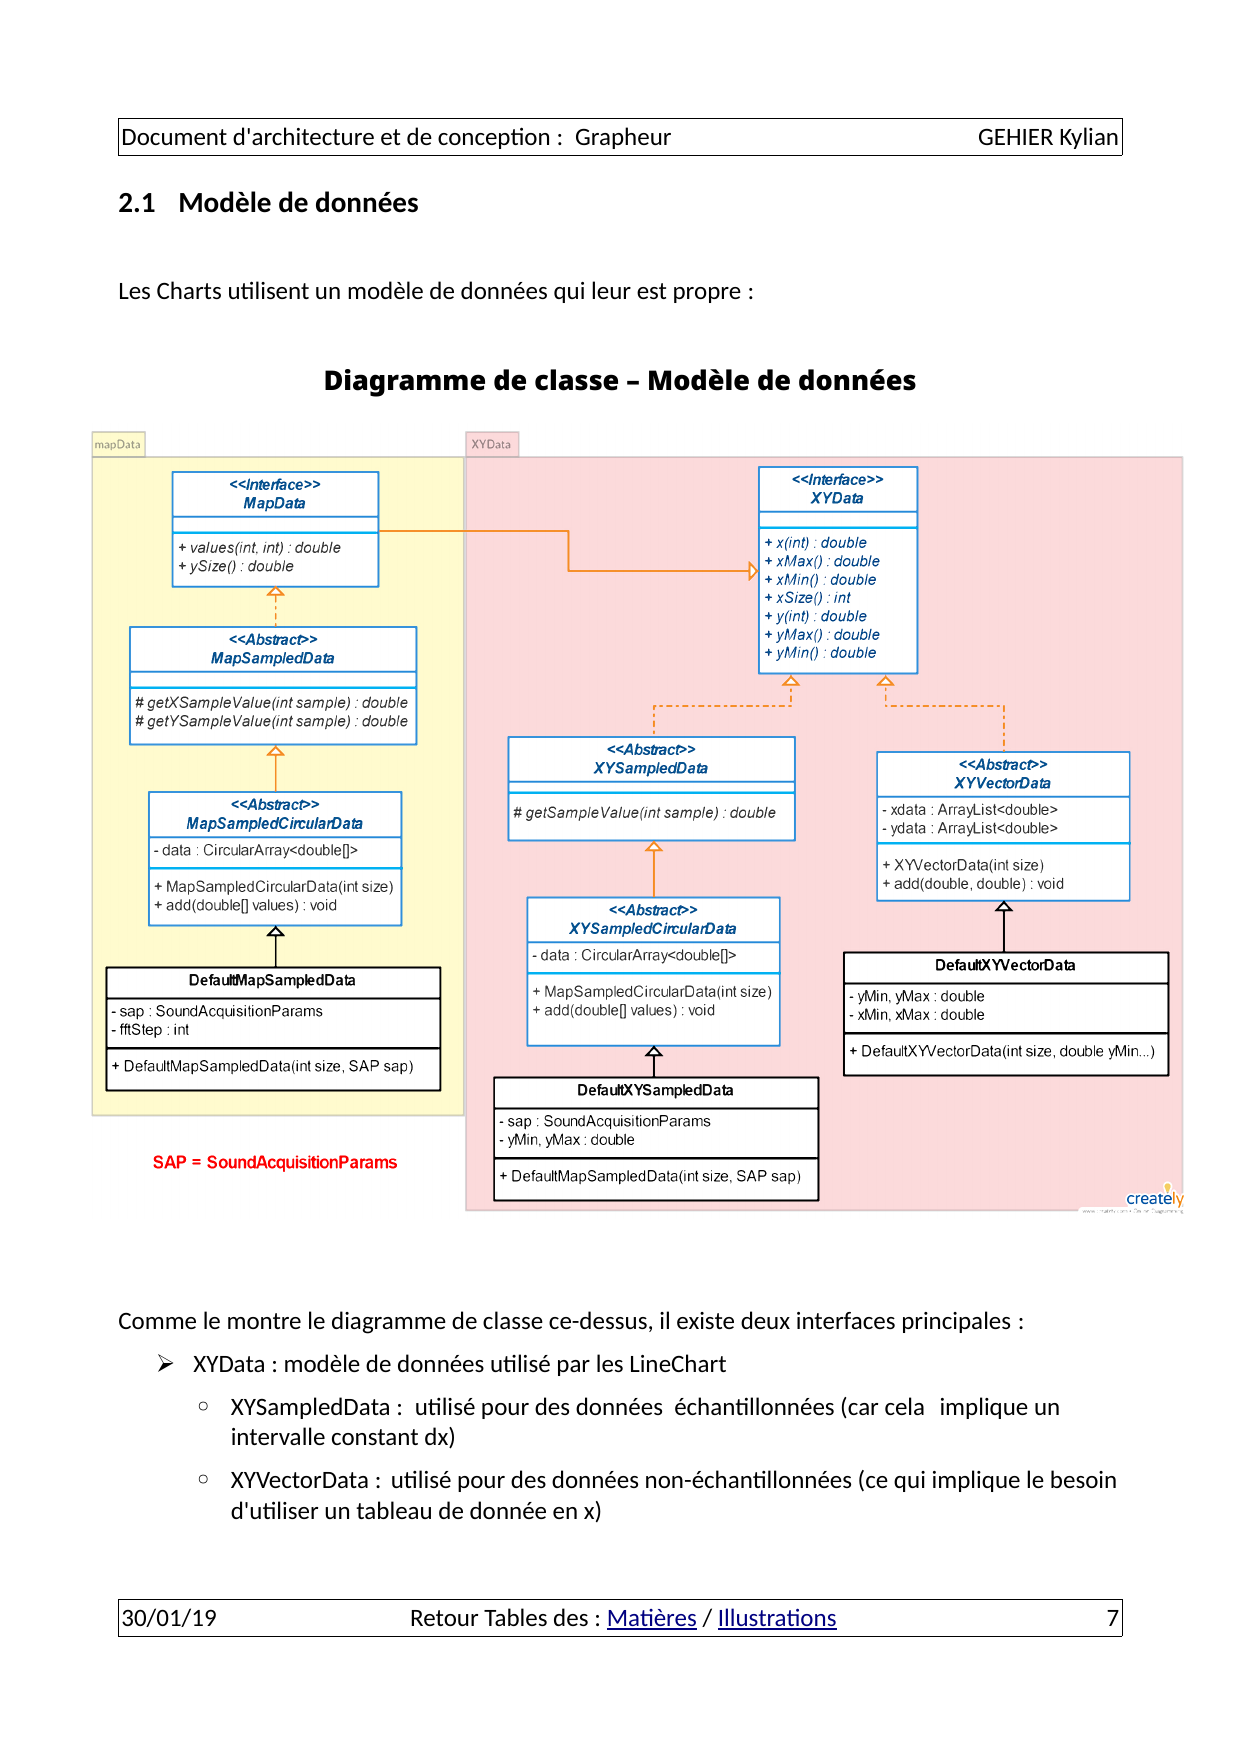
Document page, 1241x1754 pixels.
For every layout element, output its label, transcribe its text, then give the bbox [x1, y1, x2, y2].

list XYData : modèle de données utilisé par les LineChart [156, 1348, 1122, 1378]
subtitle 2.1 Modèle de données [118, 184, 1122, 220]
list XYSampledData : utilisé pour des données échantillonnées (car cela implique un intervalle constant dx) [193, 1391, 1122, 1452]
list XYVectorData : utilisé pour des données non-échantillonnées (ce qui implique le besoin d'utiliser un tableau de donnée en x) [193, 1464, 1122, 1526]
text Diagramme de classe – Modèle de données [118, 361, 1122, 398]
text Les Charts utilisent un modèle de données qui leur est propre : [118, 275, 1122, 336]
picture [84, 423, 1190, 1219]
text Comme le montre le diagramme de classe ce-dessus, il existe deux interfaces principales : [118, 1305, 1122, 1336]
